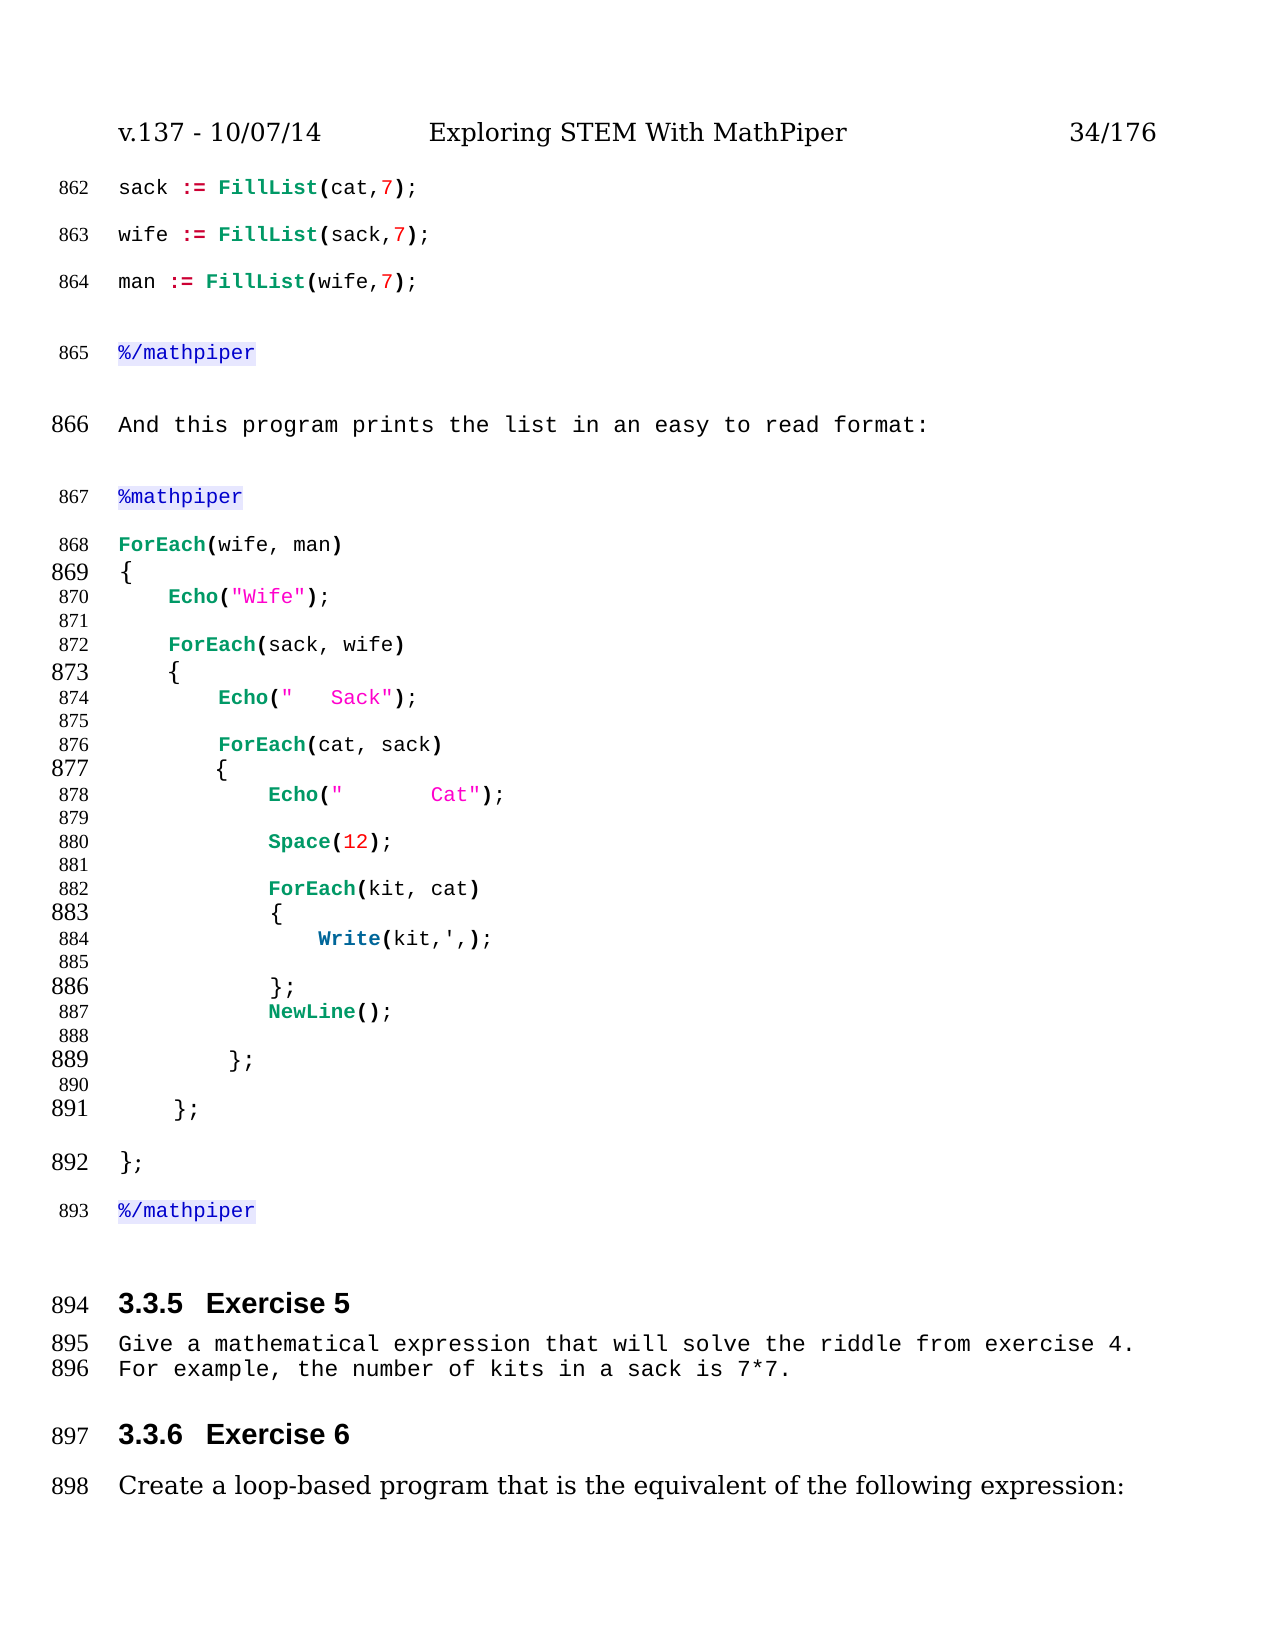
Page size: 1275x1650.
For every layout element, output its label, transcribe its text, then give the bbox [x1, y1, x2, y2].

text %mathpiper [118, 486, 1157, 510]
text ForEach(cat, sack) [118, 734, 1157, 758]
text Create a loop-based program that is the equivalent of the following expression: [118, 1471, 1157, 1500]
text Space(12); [118, 831, 1157, 854]
subtitle Exercise 5 [118, 1286, 1157, 1320]
text Echo(" Sack"); [118, 687, 1157, 710]
text }; [118, 975, 1157, 1001]
text Write(kit,',); [118, 928, 1157, 951]
text sack := FillList(cat,7); [118, 177, 1157, 200]
text NewLine(); [118, 1001, 1157, 1024]
text Give a mathematical expression that will solve the riddle from exercise 4. For example, the number of kits in a sack is 7*7. [118, 1332, 1157, 1384]
text { [118, 902, 1157, 928]
subtitle Exercise 6 [118, 1417, 1157, 1450]
text ForEach(sack, wife) [118, 634, 1157, 657]
text ForEach(wife, man) [118, 534, 1157, 557]
text man := FillList(wife,7); [118, 271, 1157, 295]
text Echo("Wife"); [118, 587, 1157, 610]
text { [118, 758, 1157, 783]
text }; [118, 1048, 1157, 1074]
text And this program prints the list in an easy to read format: [118, 413, 1157, 439]
text }; [118, 1098, 1157, 1124]
text wife := FillList(sack,7); [118, 224, 1157, 248]
text Echo(" Cat"); [118, 783, 1157, 807]
text { [118, 557, 1157, 587]
text %/mathpiper [118, 1200, 1157, 1224]
text }; [118, 1147, 1157, 1177]
text { [118, 657, 1157, 687]
text ForEach(kit, cat) [118, 878, 1157, 902]
text %/mathpiper [118, 342, 1157, 366]
